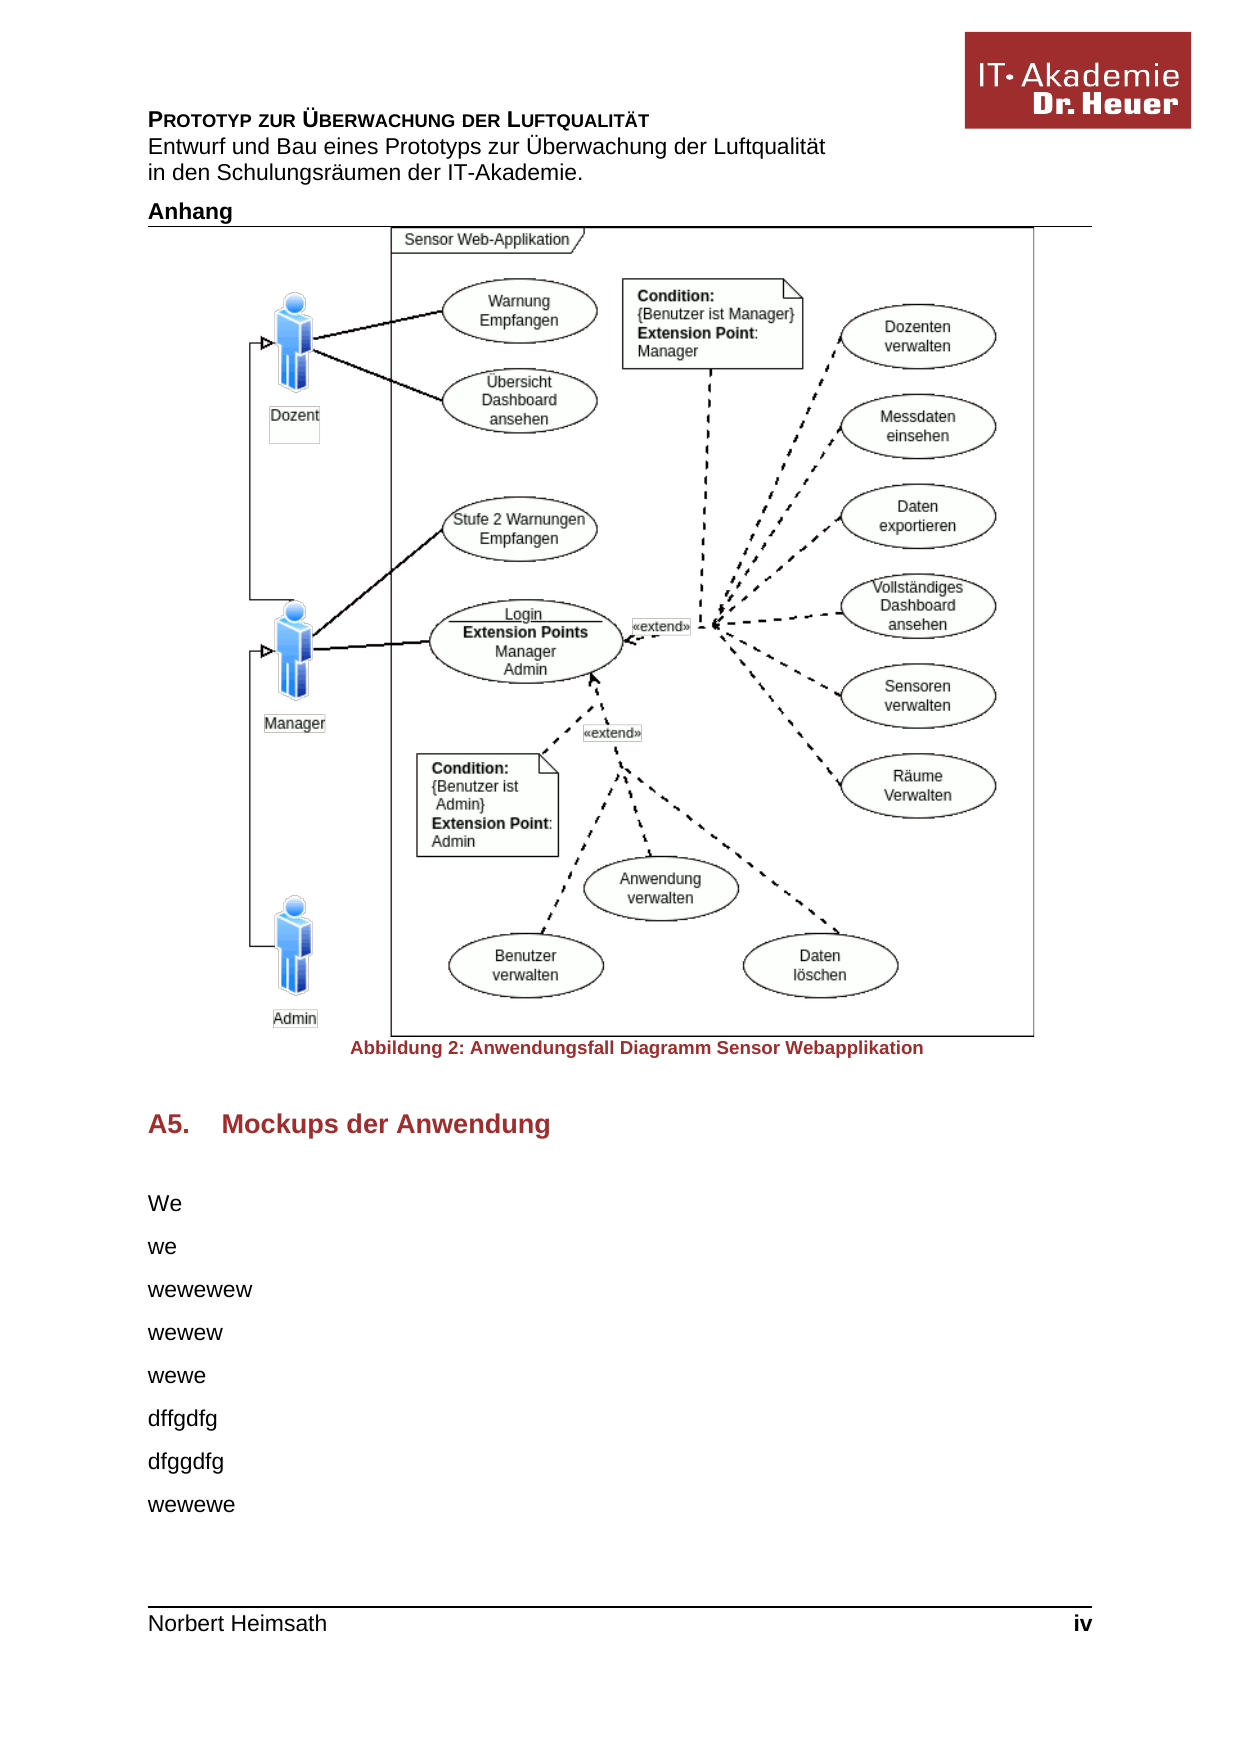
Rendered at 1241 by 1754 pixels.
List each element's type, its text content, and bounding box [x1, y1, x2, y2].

subtitle Mockups der Anwendung [148, 1108, 1092, 1139]
text Abbildung 2: Anwendungsfall Diagramm Sensor Webapplikation [240, 1037, 1034, 1059]
text wewewe [148, 1491, 1092, 1517]
text dfggdfg [148, 1448, 1092, 1474]
text wewew [148, 1319, 1092, 1345]
text wewewew [148, 1276, 1092, 1302]
text we [148, 1233, 1092, 1259]
text dffgdfg [148, 1405, 1092, 1431]
text wewe [148, 1362, 1092, 1388]
picture [240, 227, 1035, 1037]
text We [148, 1190, 1092, 1216]
